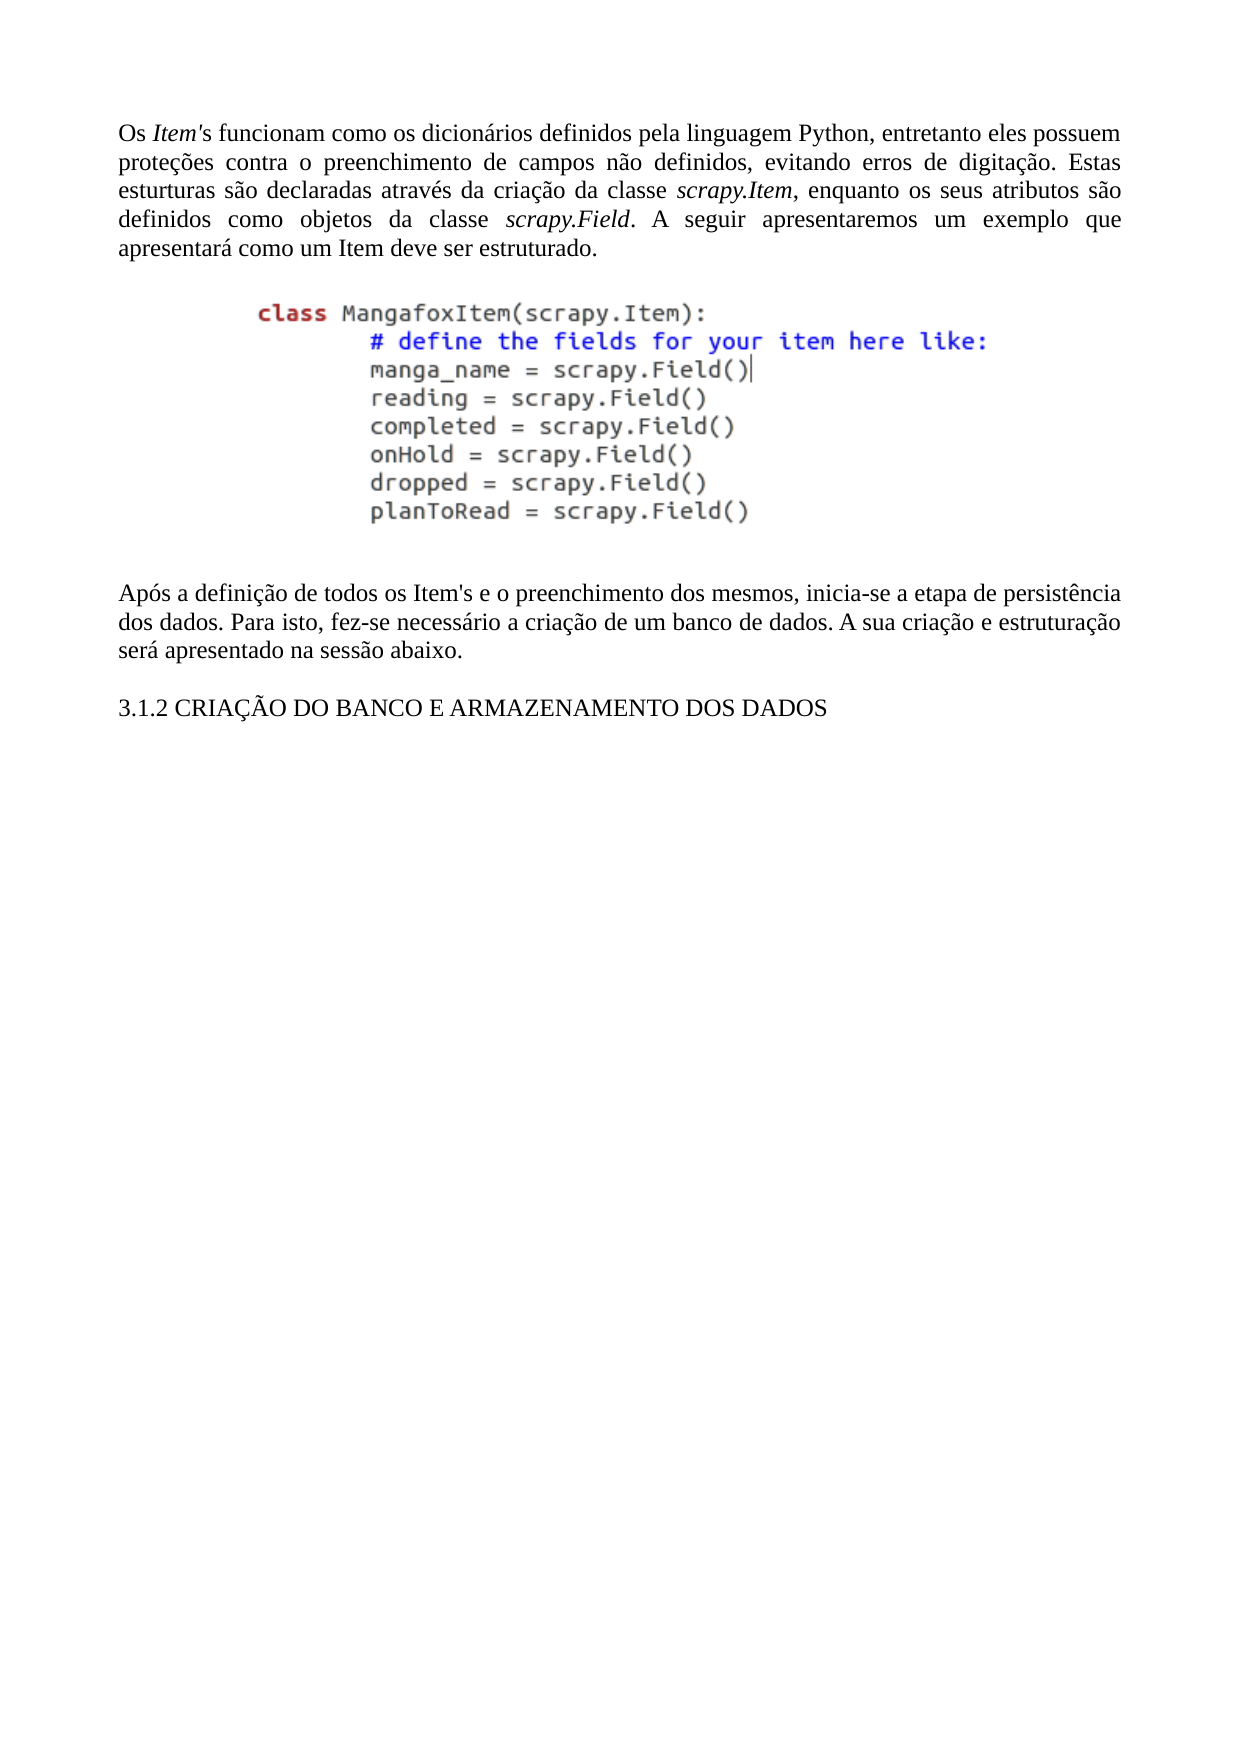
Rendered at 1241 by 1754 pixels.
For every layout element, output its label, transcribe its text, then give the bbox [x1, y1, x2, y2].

text 3.1.2 CRIAÇÃO DO BANCO E ARMAZENAMENTO DOS DADOS [118, 693, 1122, 722]
text Após a definição de todos os Item's e o preenchimento dos mesmos, inicia-se a etapa de persistência dos dados. Para isto, fez-se necessário a criação de um banco de dados. A sua criação e estruturação será apresentado na sessão abaixo. [118, 578, 1122, 664]
picture [247, 290, 993, 527]
text Os Item's funcionam como os dicionários definidos pela linguagem Python, entretanto eles possuem proteções contra o preenchimento de campos não definidos, evitando erros de digitação. Estas esturturas são declaradas através da criação da classe scrapy.Item, enquanto os seus atributos são definidos como objetos da classe scrapy.Field. A seguir apresentaremos um exemplo que apresentará como um Item deve ser estruturado. [118, 118, 1122, 262]
